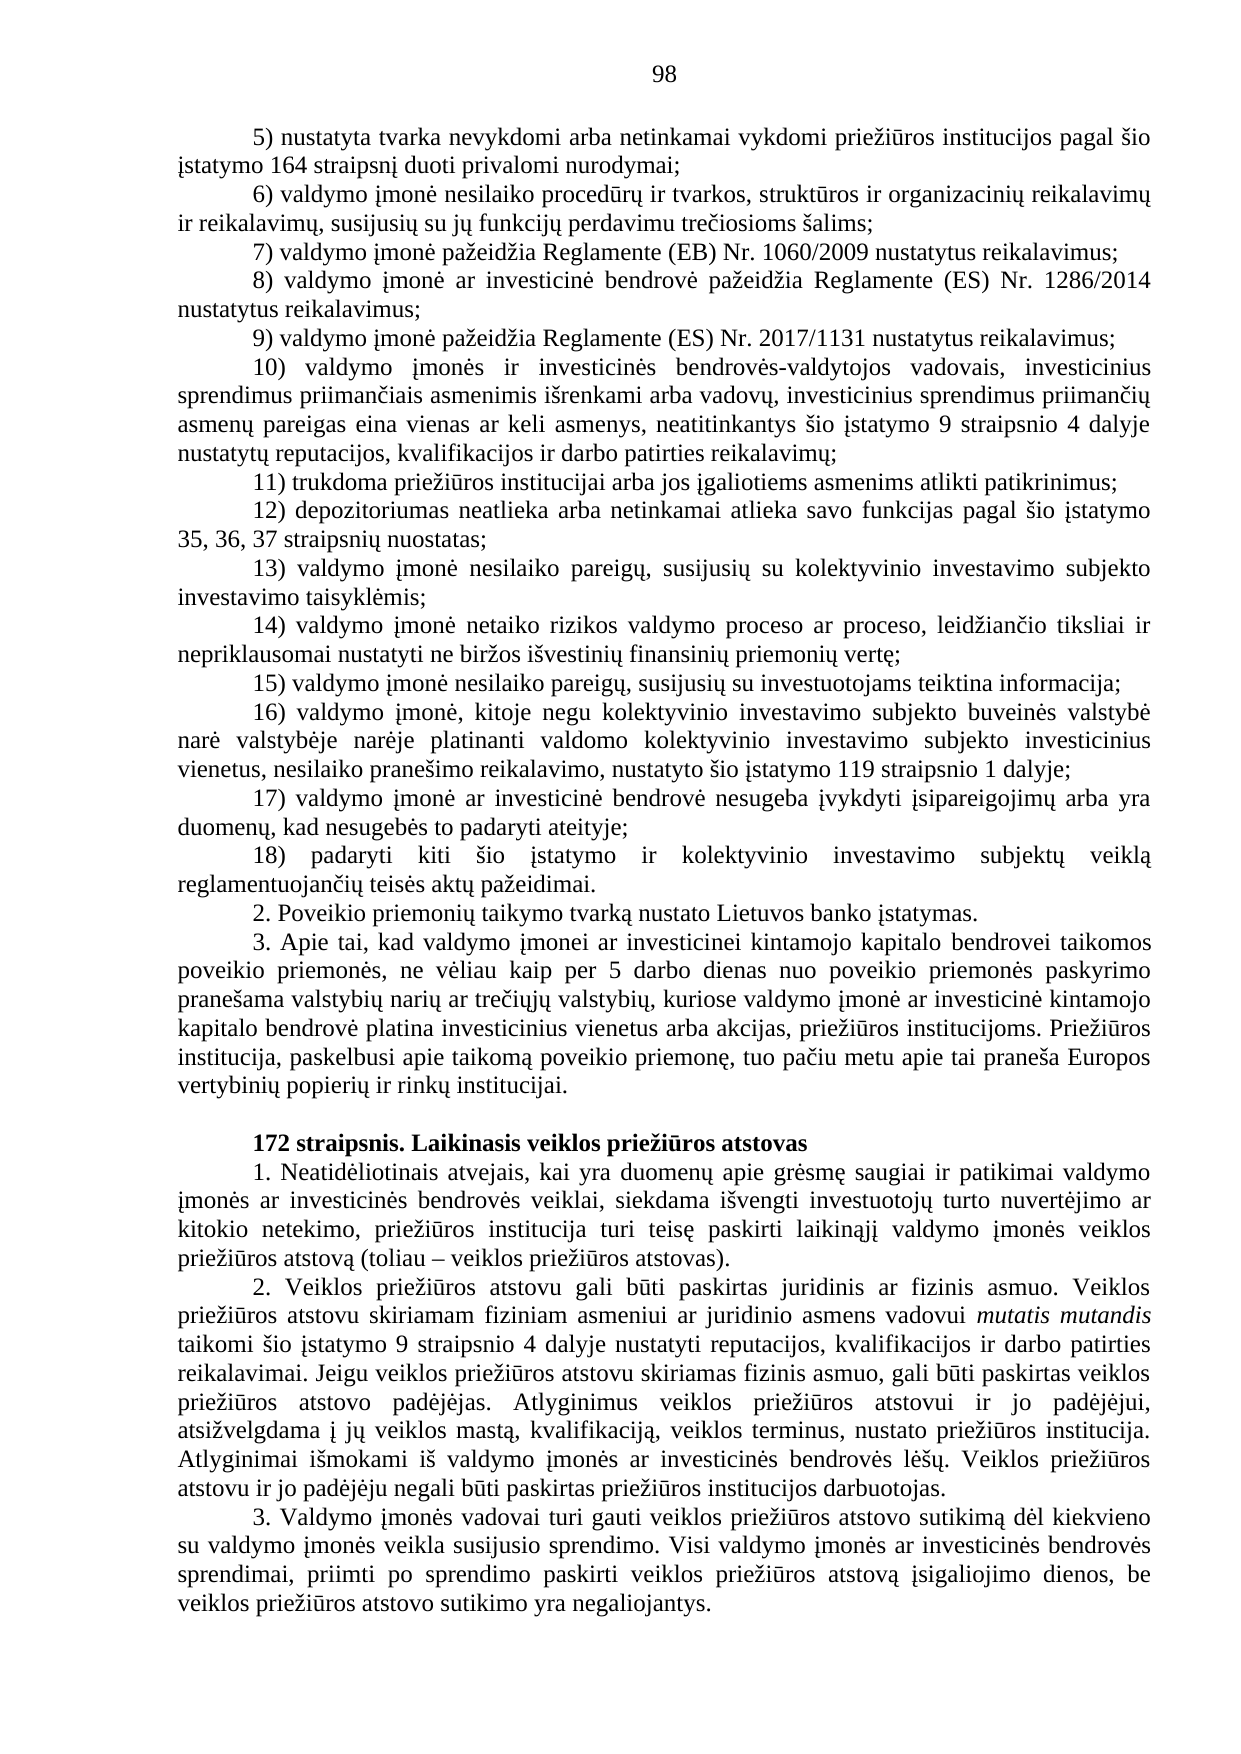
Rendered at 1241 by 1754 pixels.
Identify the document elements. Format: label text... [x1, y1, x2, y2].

text 5) nustatyta tvarka nevykdomi arba netinkamai vykdomi priežiūros institucijos pagal šio įstatymo 164 straipsnį duoti privalomi nurodymai; [177, 122, 1152, 179]
text 15) valdymo įmonė nesilaiko pareigų, susijusių su investuotojams teiktina informacija; [177, 668, 1152, 697]
text 8) valdymo įmonė ar investicinė bendrovė pažeidžia Reglamente (ES) Nr. 1286/2014 nustatytus reikalavimus; [177, 266, 1152, 323]
text 3. Apie tai, kad valdymo įmonei ar investicinei kintamojo kapitalo bendrovei taikomos poveikio priemonės, ne vėliau kaip per 5 darbo dienas nuo poveikio priemonės paskyrimo pranešama valstybių narių ar trečiųjų valstybių, kuriose valdymo įmonė ar investicinė kintamojo kapitalo bendrovė platina investicinius vienetus arba akcijas, priežiūros institucijoms. Priežiūros institucija, paskelbusi apie taikomą poveikio priemonę, tuo pačiu metu apie tai praneša Europos vertybinių popierių ir rinkų institucijai. [177, 927, 1152, 1099]
text 2. Poveikio priemonių taikymo tvarką nustato Lietuvos banko įstatymas. [177, 898, 1152, 927]
text 13) valdymo įmonė nesilaiko pareigų, susijusių su kolektyvinio investavimo subjekto investavimo taisyklėmis; [177, 553, 1152, 611]
text 9) valdymo įmonė pažeidžia Reglamente (ES) Nr. 2017/1131 nustatytus reikalavimus; [177, 323, 1152, 352]
text 16) valdymo įmonė, kitoje negu kolektyvinio investavimo subjekto buveinės valstybė narė valstybėje narėje platinanti valdomo kolektyvinio investavimo subjekto investicinius vienetus, nesilaiko pranešimo reikalavimo, nustatyto šio įstatymo 119 straipsnio 1 dalyje; [177, 697, 1152, 783]
text 11) trukdoma priežiūros institucijai arba jos įgaliotiems asmenims atlikti patikrinimus; [177, 467, 1152, 496]
text 12) depozitoriumas neatlieka arba netinkamai atlieka savo funkcijas pagal šio įstatymo 35, 36, 37 straipsnių nuostatas; [177, 496, 1152, 553]
text 7) valdymo įmonė pažeidžia Reglamente (EB) Nr. 1060/2009 nustatytus reikalavimus; [177, 237, 1152, 266]
text 3. Valdymo įmonės vadovai turi gauti veiklos priežiūros atstovo sutikimą dėl kiekvieno su valdymo įmonės veikla susijusio sprendimo. Visi valdymo įmonės ar investicinės bendrovės sprendimai, priimti po sprendimo paskirti veiklos priežiūros atstovą įsigaliojimo dienos, be veiklos priežiūros atstovo sutikimo yra negaliojantys. [177, 1502, 1152, 1617]
text 1. Neatidėliotinais atvejais, kai yra duomenų apie grėsmę saugiai ir patikimai valdymo įmonės ar investicinės bendrovės veiklai, siekdama išvengti investuotojų turto nuvertėjimo ar kitokio netekimo, priežiūros institucija turi teisę paskirti laikinąjį valdymo įmonės veiklos priežiūros atstovą (toliau – veiklos priežiūros atstovas). [177, 1157, 1152, 1272]
text 18) padaryti kiti šio įstatymo ir kolektyvinio investavimo subjektų veiklą reglamentuojančių teisės aktų pažeidimai. [177, 841, 1152, 898]
text 14) valdymo įmonė netaiko rizikos valdymo proceso ar proceso, leidžiančio tiksliai ir nepriklausomai nustatyti ne biržos išvestinių finansinių priemonių vertę; [177, 611, 1152, 668]
text 10) valdymo įmonės ir investicinės bendrovės-valdytojos vadovais, investicinius sprendimus priimančiais asmenimis išrenkami arba vadovų, investicinius sprendimus priimančių asmenų pareigas eina vienas ar keli asmenys, neatitinkantys šio įstatymo 9 straipsnio 4 dalyje nustatytų reputacijos, kvalifikacijos ir darbo patirties reikalavimų; [177, 352, 1152, 467]
text 6) valdymo įmonė nesilaiko procedūrų ir tvarkos, struktūros ir organizacinių reikalavimų ir reikalavimų, susijusių su jų funkcijų perdavimu trečiosioms šalims; [177, 179, 1152, 237]
text 2. Veiklos priežiūros atstovu gali būti paskirtas juridinis ar fizinis asmuo. Veiklos priežiūros atstovu skiriamam fiziniam asmeniui ar juridinio asmens vadovui mutatis mutandis taikomi šio įstatymo 9 straipsnio 4 dalyje nustatyti reputacijos, kvalifikacijos ir darbo patirties reikalavimai. Jeigu veiklos priežiūros atstovu skiriamas fizinis asmuo, gali būti paskirtas veiklos priežiūros atstovo padėjėjas. Atlyginimus veiklos priežiūros atstovui ir jo padėjėjui, atsižvelgdama į jų veiklos mastą, kvalifikaciją, veiklos terminus, nustato priežiūros institucija. Atlyginimai išmokami iš valdymo įmonės ar investicinės bendrovės lėšų. Veiklos priežiūros atstovu ir jo padėjėju negali būti paskirtas priežiūros institucijos darbuotojas. [177, 1272, 1152, 1502]
text 17) valdymo įmonė ar investicinė bendrovė nesugeba įvykdyti įsipareigojimų arba yra duomenų, kad nesugebės to padaryti ateityje; [177, 783, 1152, 841]
text 172 straipsnis. Laikinasis veiklos priežiūros atstovas [177, 1128, 1152, 1157]
